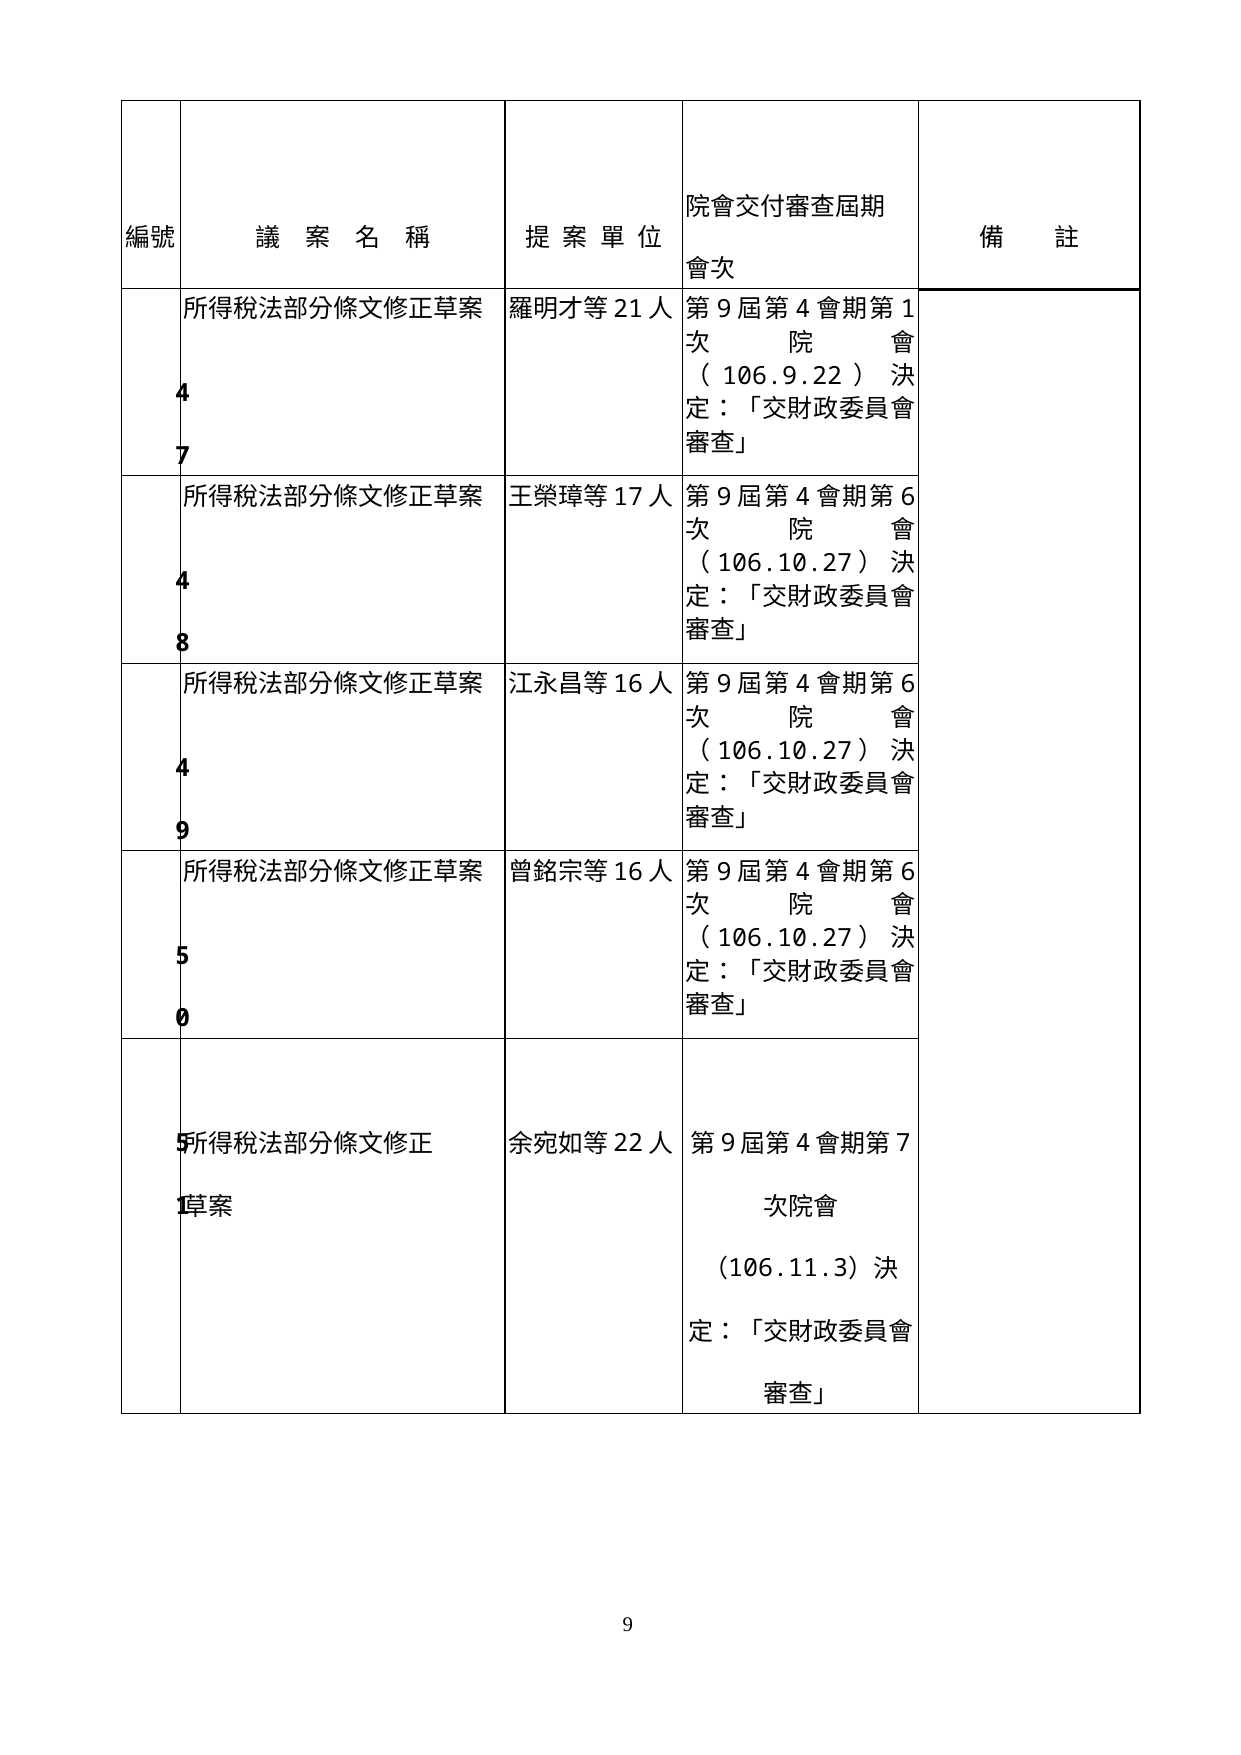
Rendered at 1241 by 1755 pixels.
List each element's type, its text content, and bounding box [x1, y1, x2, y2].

table_cell 第9屆第4會期第7次院會（106.11.3）決定：「交財政委員會審查」 [683, 1039, 918, 1413]
table_cell 第9屆第4會期第6次院會（106.10.27）決定：「交財政委員會審查」 [683, 476, 918, 663]
table_cell [122, 476, 180, 663]
table_cell 所得稅法部分條文修正 草案 [181, 1039, 504, 1413]
table_cell 第9屆第4會期第6次院會（106.10.27）決定：「交財政委員會審查」 [683, 851, 918, 1038]
table_cell [122, 289, 180, 475]
table_header 提 案 單 位 [506, 101, 682, 288]
table_cell 羅明才等21人 [506, 289, 682, 475]
table_cell [122, 1039, 180, 1413]
table_header 院會交付審查屆期 會次 [683, 101, 918, 288]
table_header 備 註 [919, 101, 1139, 288]
table_cell 所得稅法部分條文修正草案 [181, 476, 504, 663]
table_cell 王榮璋等17人 [506, 476, 682, 663]
table_cell 第9屆第4會期第6次院會（106.10.27）決定：「交財政委員會審查」 [683, 664, 918, 850]
table_cell [122, 851, 180, 1038]
table_cell 曾銘宗等16人 [506, 851, 682, 1038]
table_cell 所得稅法部分條文修正草案 [181, 851, 504, 1038]
table_cell 所得稅法部分條文修正草案 [181, 664, 504, 850]
table_cell [122, 664, 180, 850]
table_cell 江永昌等16人 [506, 664, 682, 850]
table_cell 余宛如等22人 [506, 1039, 682, 1413]
table_header 編號 [122, 101, 180, 288]
table_cell 第9屆第4會期第1次院會（106.9.22）決定：「交財政委員會審查」 [683, 289, 918, 475]
table_cell 所得稅法部分條文修正草案 [181, 289, 504, 475]
table_header 議 案 名 稱 [181, 101, 504, 288]
table_cell [919, 291, 1139, 1413]
